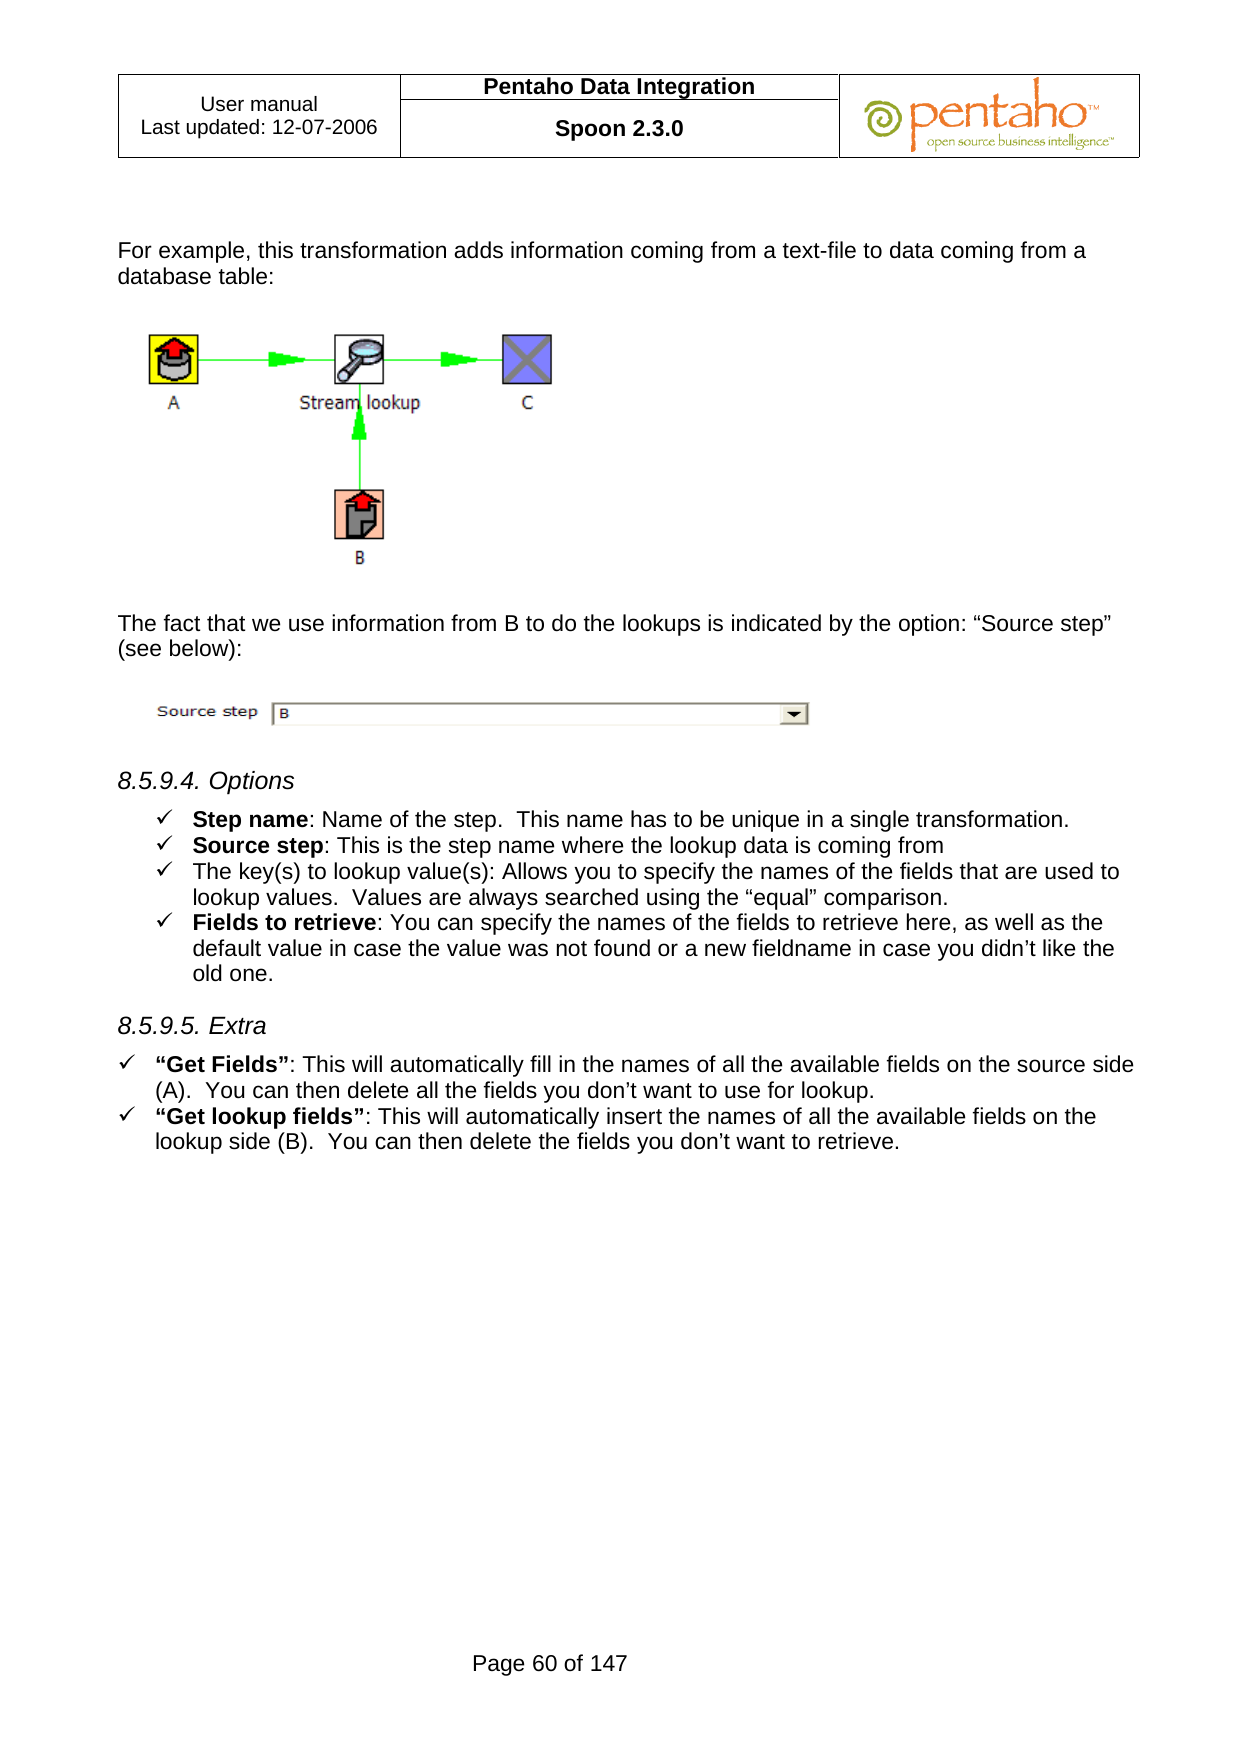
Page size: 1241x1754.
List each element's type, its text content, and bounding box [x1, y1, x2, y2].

text The fact that we use information from B to do the lookups is indicated by the option: “Source step” (see below): [117, 611, 1137, 662]
picture [133, 696, 813, 733]
subtitle Extra [117, 1012, 1137, 1039]
picture [133, 323, 590, 576]
list The key(s) to lookup value(s): Allows you to specify the names of the fields that are used to lookup values. Values are always searched using the “equal” comparison. [155, 858, 1137, 910]
list “Get Fields”: This will automatically fill in the names of all the available fields on the source side (A). You can then delete all the fields you don’t want to use for lookup. [117, 1052, 1137, 1103]
list “Get lookup fields”: This will automatically insert the names of all the available fields on the lookup side (B). You can then delete the fields you don’t want to retrieve. [117, 1103, 1137, 1154]
list Step name: Name of the step. This name has to be unique in a single transformation. [155, 807, 1137, 833]
list Source step: This is the step name where the lookup data is coming from [155, 833, 1137, 858]
list Fields to retrieve: You can specify the names of the fields to retrieve here, as well as the default value in case the value was not found or a new fieldname in case you didn’t like the old one. [155, 910, 1137, 987]
text For example, this transformation adds information coming from a text-file to data coming from a database table: [117, 238, 1137, 289]
subtitle Options [117, 767, 1137, 794]
